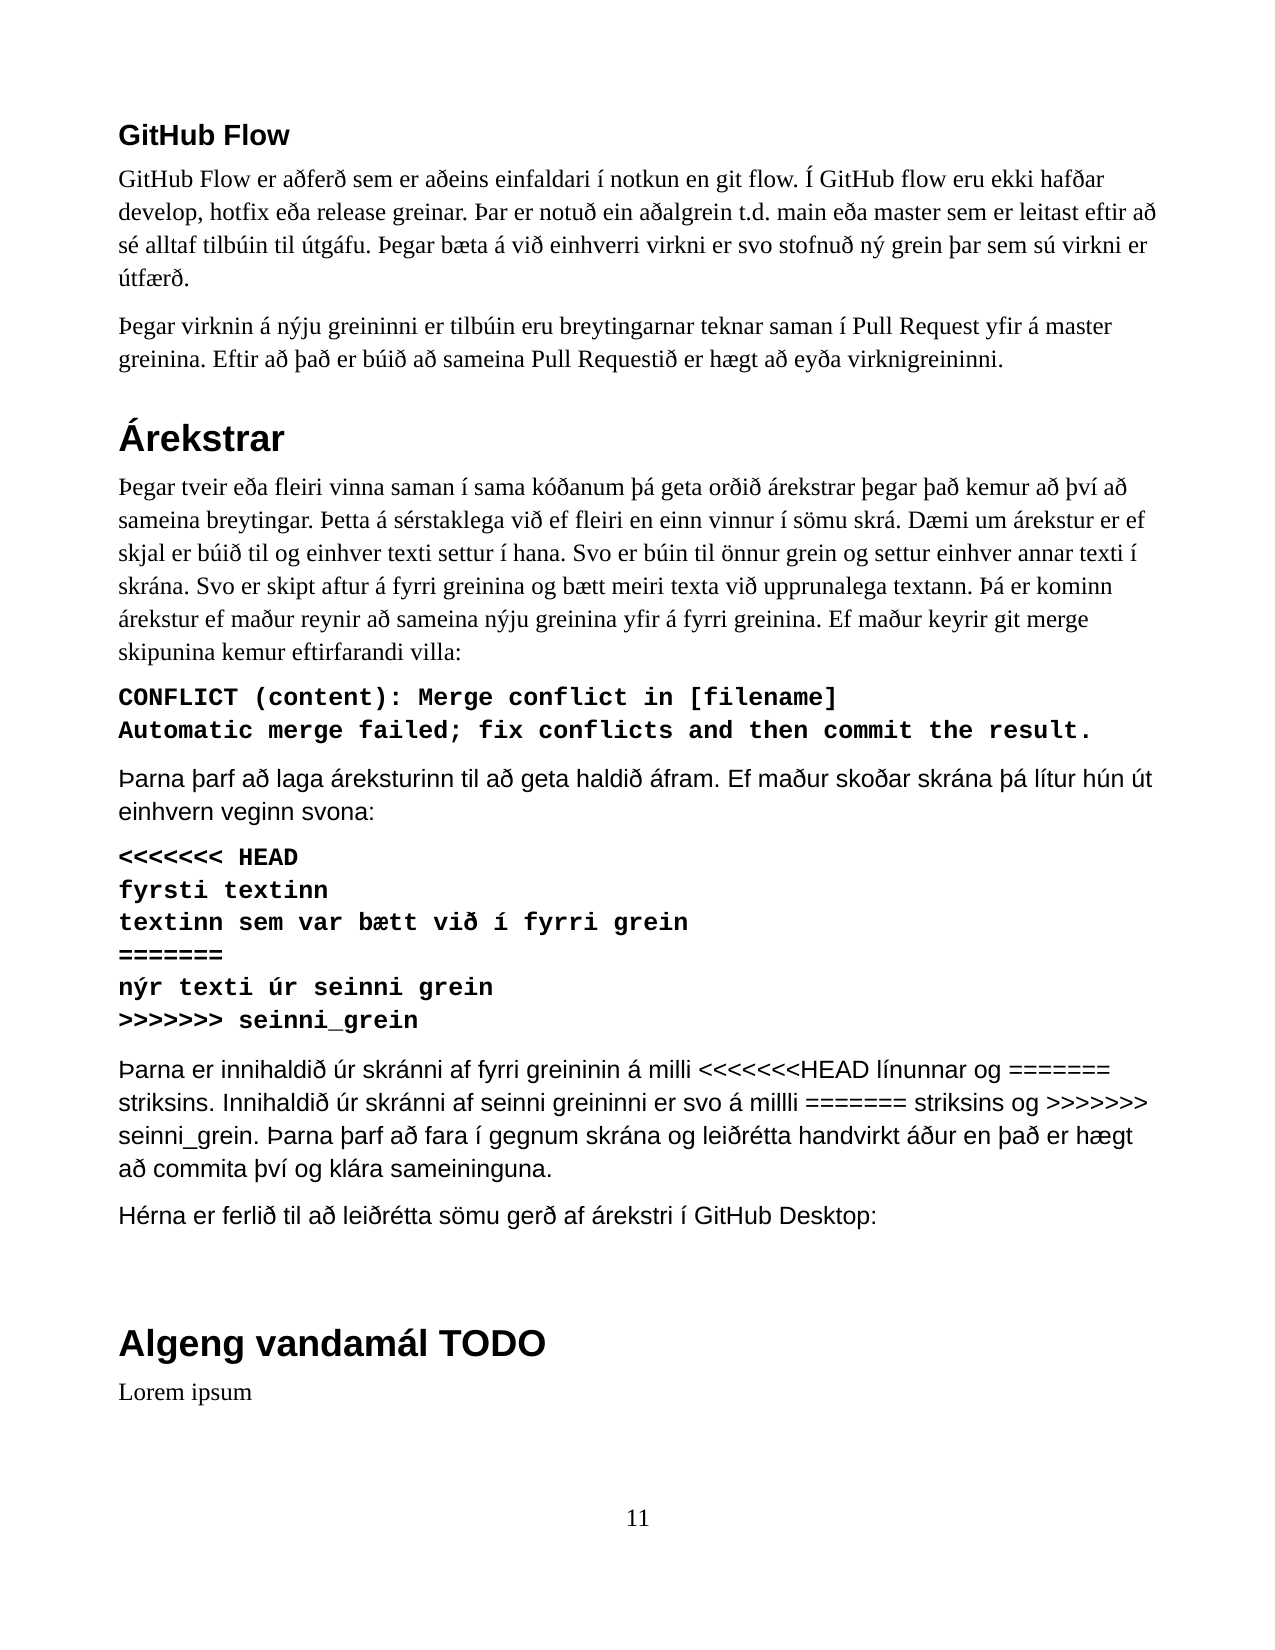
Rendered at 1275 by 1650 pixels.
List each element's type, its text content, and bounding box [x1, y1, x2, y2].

text CONFLICT (content): Merge conflict in [filename] Automatic merge failed; fix conflicts and then commit the result. [118, 685, 1157, 746]
subtitle GitHub Flow [118, 118, 1157, 152]
text Þarna er innihaldið úr skránni af fyrri greininin á milli <<<<<<<HEAD línunnar og ======= striksins. Innihaldið úr skránni af seinni greininni er svo á millli ======= striksins og >>>>>>> seinni_grein. Þarna þarf að fara í gegnum skrána og leiðrétta handvirkt áður en það er hægt að commita því og klára sameininguna. [118, 1054, 1157, 1182]
text <<<<<<< HEAD fyrsti textinn textinn sem var bætt við í fyrri grein ======= nýr texti úr seinni grein >>>>>>> seinni_grein [118, 845, 1157, 1036]
subtitle Árekstrar [118, 416, 1157, 459]
text Þegar tveir eða fleiri vinna saman í sama kóðanum þá geta orðið árekstrar þegar það kemur að því að sameina breytingar. Þetta á sérstaklega við ef fleiri en einn vinnur í sömu skrá. Dæmi um árekstur er ef skjal er búið til og einhver texti settur í hana. Svo er búin til önnur grein og settur einhver annar texti í skrána. Svo er skipt aftur á fyrri greinina og bætt meiri texta við upprunalega textann. Þá er kominn árekstur ef maður reynir að sameina nýju greinina yfir á fyrri greinina. Ef maður keyrir git merge skipunina kemur eftirfarandi villa: [118, 472, 1157, 666]
text Lorem ipsum [118, 1377, 1157, 1406]
text GitHub Flow er aðferð sem er aðeins einfaldari í notkun en git flow. Í GitHub flow eru ekki hafðar develop, hotfix eða release greinar. Þar er notuð ein aðalgrein t.d. main eða master sem er leitast eftir að sé alltaf tilbúin til útgáfu. Þegar bæta á við einhverri virkni er svo stofnuð ný grein þar sem sú virkni er útfærð. [118, 164, 1157, 292]
text Þegar virknin á nýju greininni er tilbúin eru breytingarnar teknar saman í Pull Request yfir á master greinina. Eftir að það er búið að sameina Pull Requestið er hægt að eyða virknigreininni. [118, 311, 1157, 373]
text Þarna þarf að laga áreksturinn til að geta haldið áfram. Ef maður skoðar skrána þá lítur hún út einhvern veginn svona: [118, 764, 1157, 826]
text Hérna er ferlið til að leiðrétta sömu gerð af árekstri í GitHub Desktop: [118, 1201, 1157, 1230]
subtitle Algeng vandamál TODO [118, 1321, 1157, 1364]
